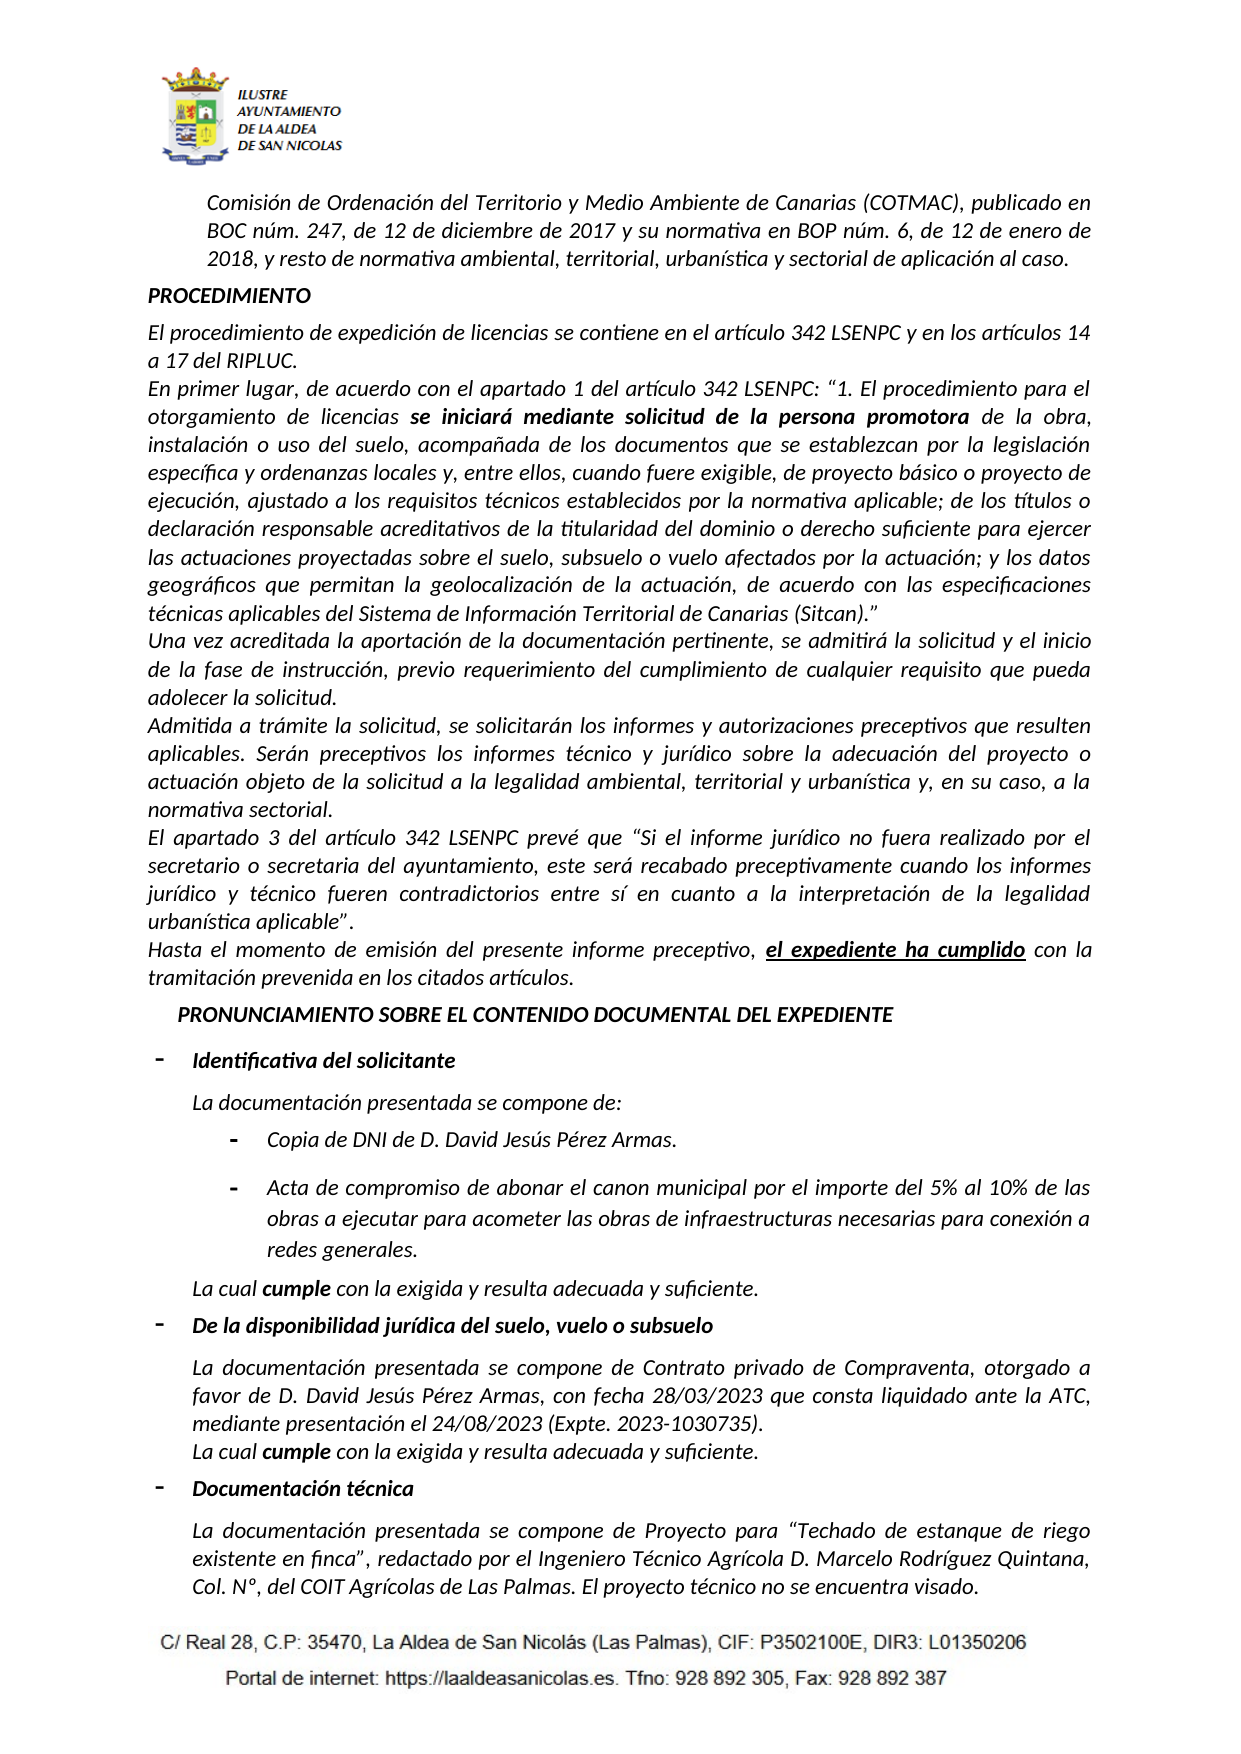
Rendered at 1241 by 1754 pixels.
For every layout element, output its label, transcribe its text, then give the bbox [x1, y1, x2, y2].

text La cual cumple con la exigida y resulta adecuada y suficiente. [192, 1274, 1093, 1302]
text Admitida a trámite la solicitud, se solicitarán los informes y autorizaciones preceptivos que resulten aplicables. Serán preceptivos los informes técnico y jurídico sobre la adecuación del proyecto o actuación objeto de la solicitud a la legalidad ambiental, territorial y urbanística y, en su caso, a la normativa sectorial. [148, 711, 1093, 823]
text En primer lugar, de acuerdo con el apartado 1 del artículo 342 LSENPC: “1. El procedimiento para el otorgamiento de licencias se iniciará mediante solicitud de la persona promotora de la obra, instalación o uso del suelo, acompañada de los documentos que se establezcan por la legislación específica y ordenanzas locales y, entre ellos, cuando fuere exigible, de proyecto básico o proyecto de ejecución, ajustado a los requisitos técnicos establecidos por la normativa aplicable; de los títulos o declaración responsable acreditativos de la titularidad del dominio o derecho suficiente para ejercer las actuaciones proyectadas sobre el suelo, subsuelo o vuelo afectados por la actuación; y los datos geográficos que permitan la geolocalización de la actuación, de acuerdo con las especificaciones técnicas aplicables del Sistema de Información Territorial de Canarias (Sitcan).” [148, 374, 1093, 627]
picture [148, 59, 358, 173]
list Documentación técnica [154, 1474, 1093, 1503]
subtitle PROCEDIMIENTO [148, 281, 1093, 309]
picture [148, 1626, 1034, 1694]
subtitle PRONUNCIAMIENTO SOBRE EL CONTENIDO DOCUMENTAL DEL EXPEDIENTE [177, 1000, 1093, 1028]
text Una vez acreditada la aportación de la documentación pertinente, se admitirá la solicitud y el inicio de la fase de instrucción, previo requerimiento del cumplimiento de cualquier requisito que pueda adolecer la solicitud. [148, 627, 1093, 711]
list De la disponibilidad jurídica del suelo, vuelo o subsuelo [154, 1311, 1093, 1340]
text El procedimiento de expedición de licencias se contiene en el artículo 342 LSENPC y en los artículos 14 a 17 del RIPLUC. [148, 318, 1093, 374]
text La documentación presentada se compone de Proyecto para “Techado de estanque de riego existente en finca”, redactado por el Ingeniero Técnico Agrícola D. Marcelo Rodríguez Quintana, Col. Nº, del COIT Agrícolas de Las Palmas. El proyecto técnico no se encuentra visado. [192, 1516, 1093, 1600]
text Hasta el momento de emisión del presente informe preceptivo, el expediente ha cumplido con la tramitación prevenida en los citados artículos. [148, 935, 1093, 991]
text La cual cumple con la exigida y resulta adecuada y suficiente. [192, 1437, 1093, 1465]
text La documentación presentada se compone de: [192, 1088, 1093, 1116]
list Copia de DNI de D. David Jesús Pérez Armas. [230, 1125, 1093, 1153]
list Comisión de Ordenación del Territorio y Medio Ambiente de Canarias (COTMAC), publicado en BOC núm. 247, de 12 de diciembre de 2017 y su normativa en BOP núm. 6, de 12 de enero de 2018, y resto de normativa ambiental, territorial, urbanística y sectorial de aplicación al caso. [169, 188, 1093, 272]
list Acta de compromiso de abonar el canon municipal por el importe del 5% al 10% de las obras a ejecutar para acometer las obras de infraestructuras necesarias para conexión a redes generales. [230, 1173, 1093, 1263]
list Identificativa del solicitante [154, 1046, 1093, 1074]
text El apartado 3 del artículo 342 LSENPC prevé que “Si el informe jurídico no fuera realizado por el secretario o secretaria del ayuntamiento, este será recabado preceptivamente cuando los informes jurídico y técnico fueren contradictorios entre sí en cuanto a la interpretación de la legalidad urbanística aplicable”. [148, 823, 1093, 935]
text La documentación presentada se compone de Contrato privado de Compraventa, otorgado a favor de D. David Jesús Pérez Armas, con fecha 28/03/2023 que consta liquidado ante la ATC, mediante presentación el 24/08/2023 (Expte. 2023-1030735). [192, 1353, 1093, 1437]
